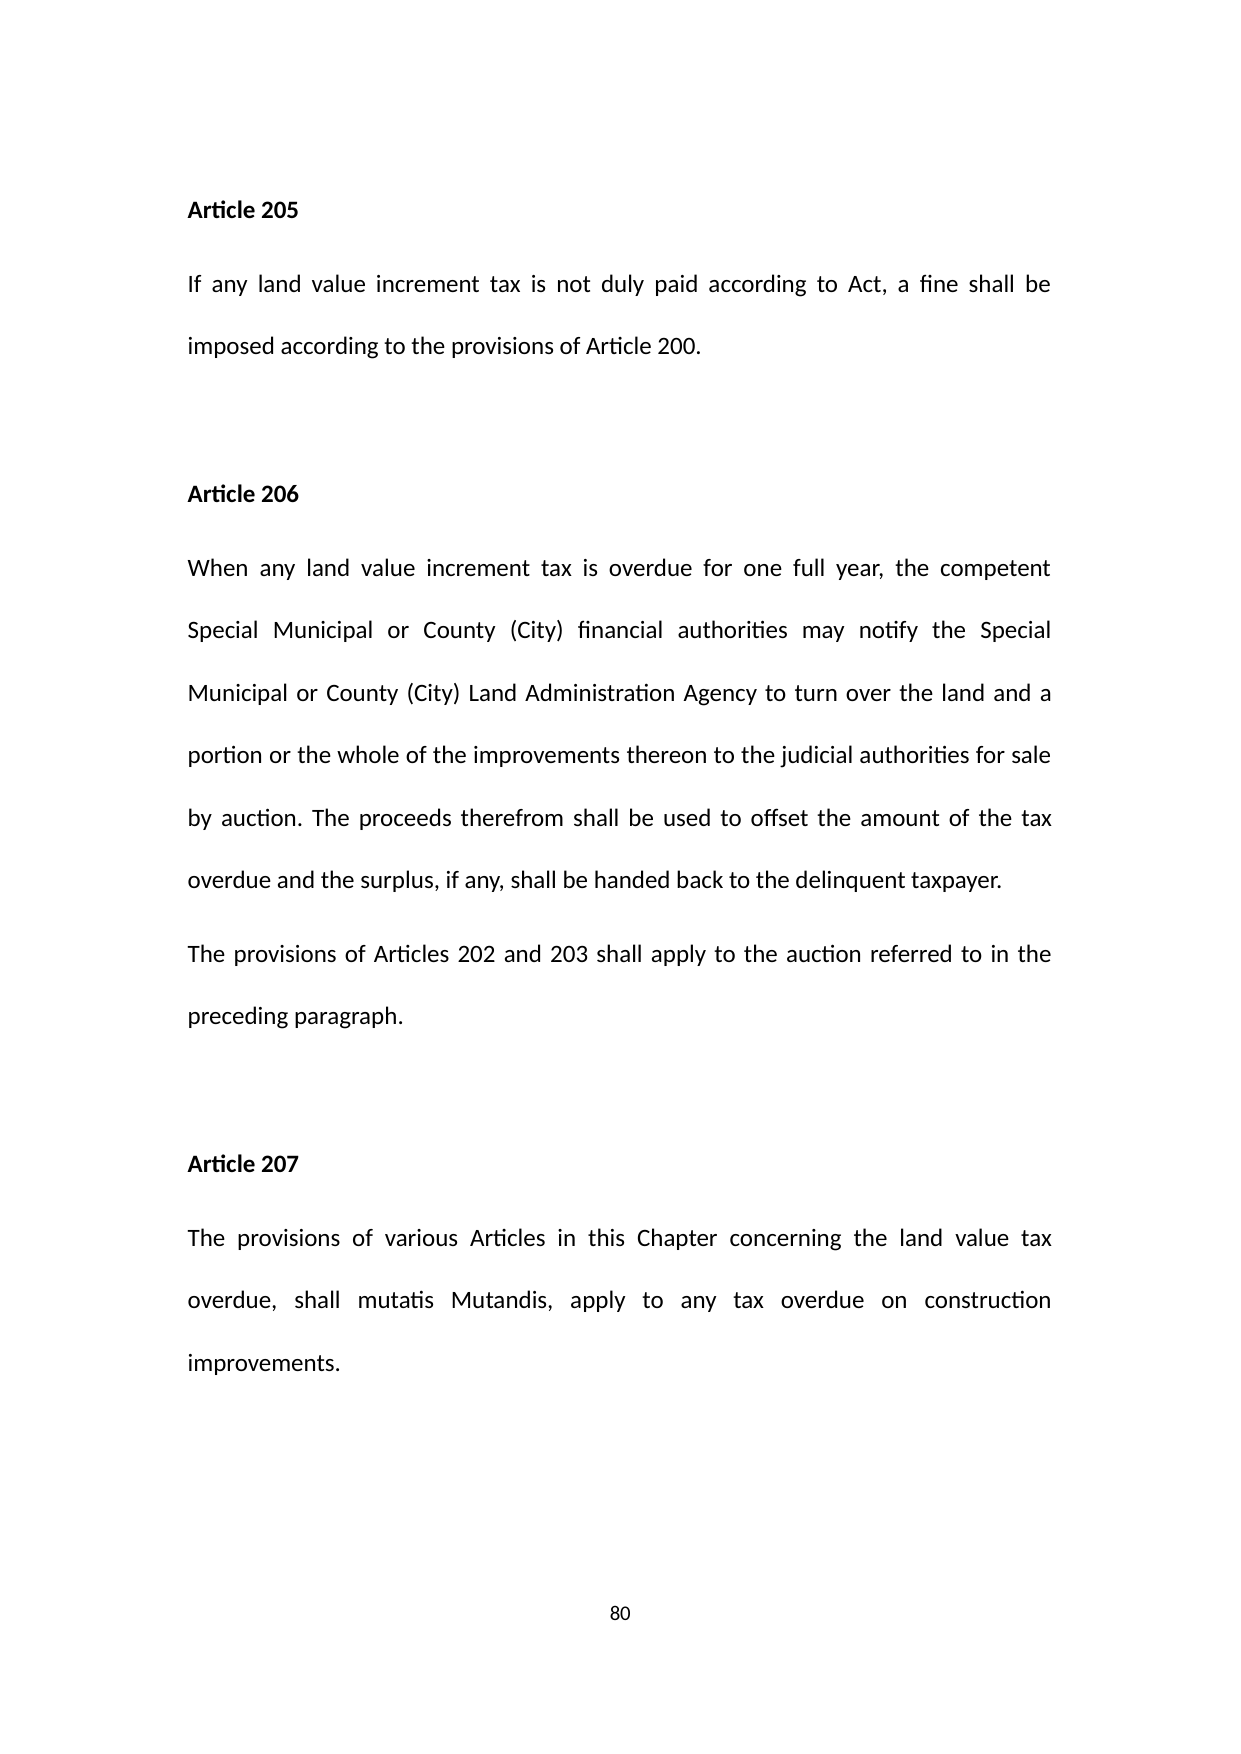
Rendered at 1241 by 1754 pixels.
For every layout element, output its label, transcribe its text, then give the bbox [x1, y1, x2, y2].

text The provisions of Articles 202 and 203 shall apply to the auction referred to in the preceding paragraph. [187, 912, 1053, 1037]
text Article 205 [187, 168, 1053, 230]
text Article 206 [187, 452, 1053, 514]
text When any land value increment tax is overdue for one full year, the competent Special Municipal or County (City) financial authorities may notify the Special Municipal or County (City) Land Administration Agency to turn over the land and a portion or the whole of the improvements thereon to the judicial authorities for sale by auction. The proceeds therefrom shall be used to offset the amount of the tax overdue and the surplus, if any, shall be handed back to the delinquent taxpayer. [187, 525, 1053, 900]
text If any land value increment tax is not duly paid according to Act, a fine shall be imposed according to the provisions of Article 200. [187, 242, 1053, 367]
text Article 207 [187, 1122, 1053, 1184]
text The provisions of various Articles in this Chapter concerning the land value tax overdue, shall mutatis Mutandis, apply to any tax overdue on construction improvements. [187, 1195, 1053, 1383]
